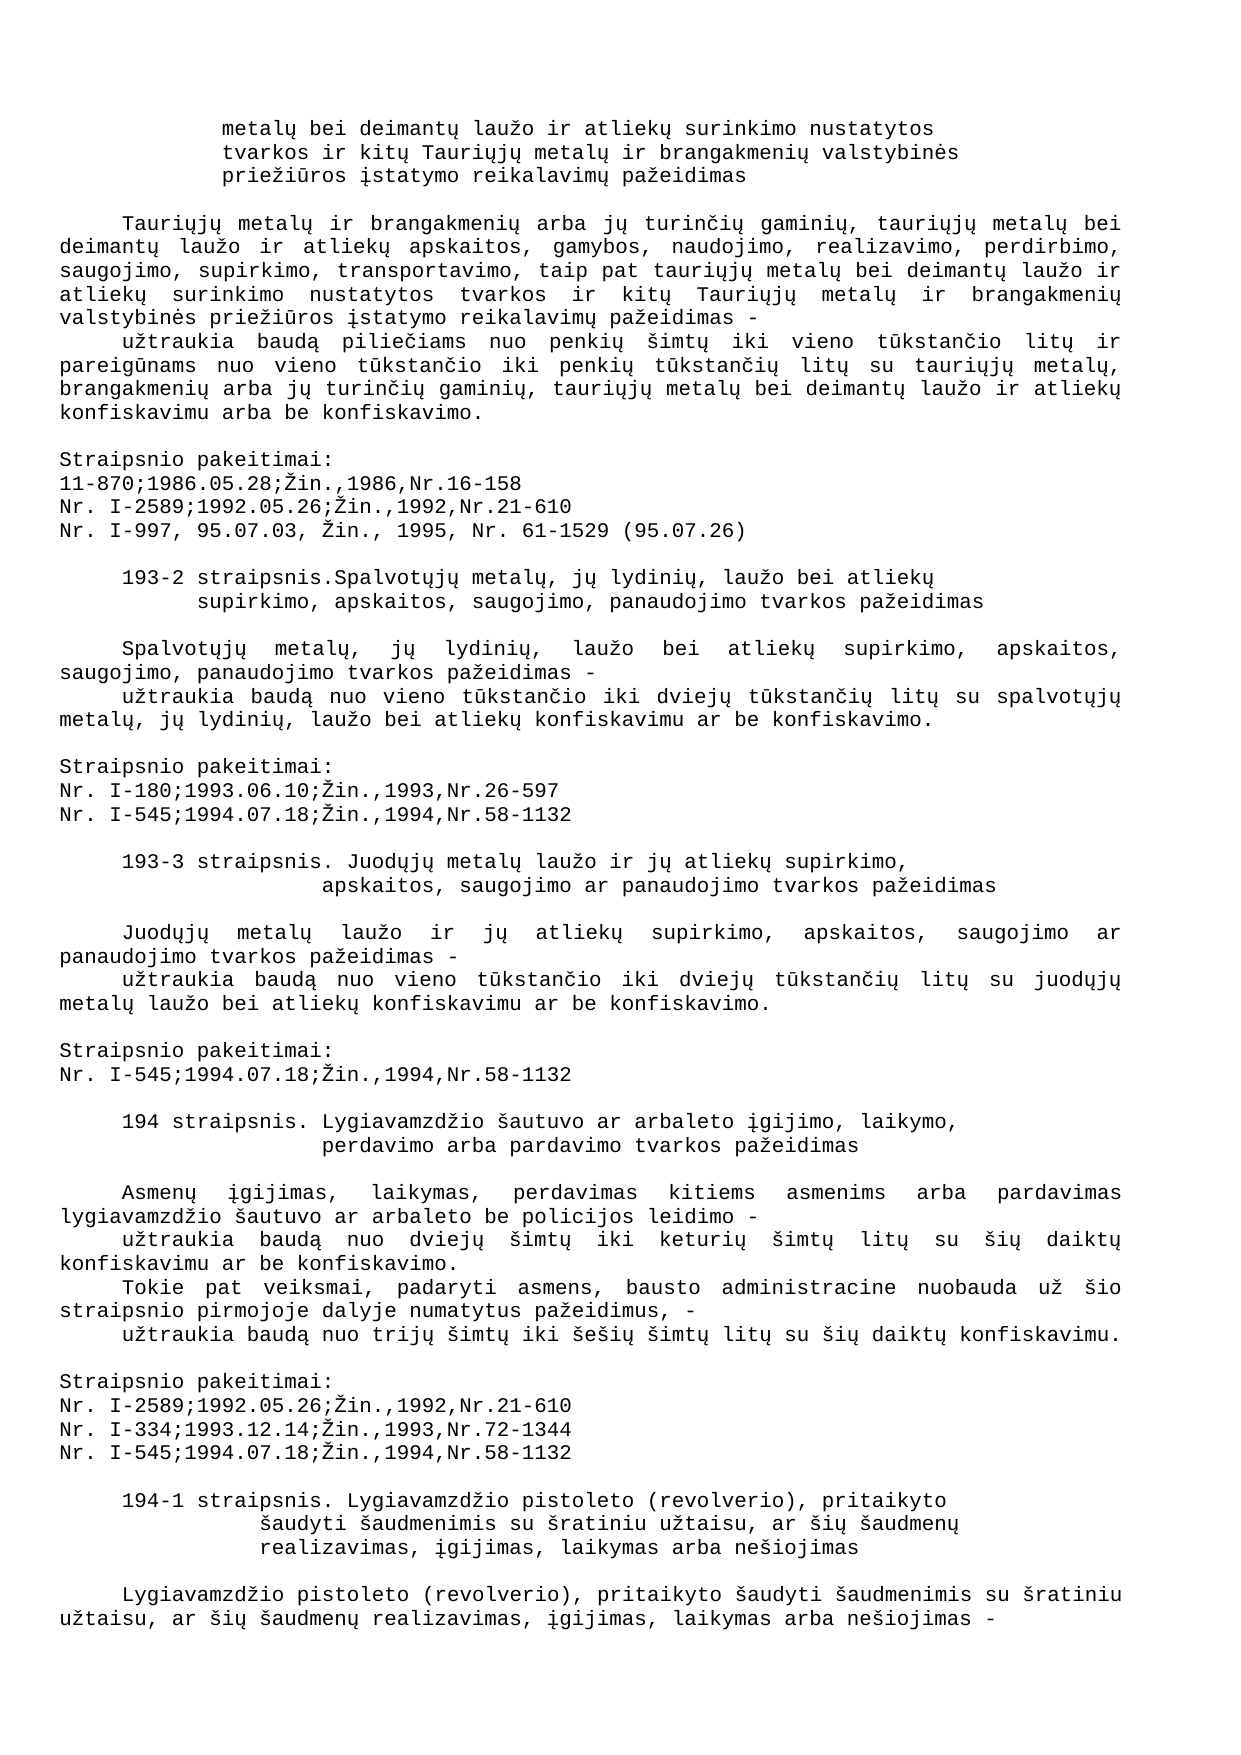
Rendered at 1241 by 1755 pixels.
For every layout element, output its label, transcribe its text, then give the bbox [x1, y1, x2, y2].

text Nr. I-334;1993.12.14;Žin.,1993,Nr.72-1344 [59, 1419, 1122, 1442]
text tvarkos ir kitų Tauriųjų metalų ir brangakmenių valstybinės [59, 142, 1122, 165]
text šaudyti šaudmenimis su šratiniu užtaisu, ar šių šaudmenų [59, 1513, 1122, 1537]
text apskaitos, saugojimo ar panaudojimo tvarkos pažeidimas [59, 875, 1122, 898]
text užtraukia baudą nuo vieno tūkstančio iki dviejų tūkstančių litų su juodųjų metalų laužo bei atliekų konfiskavimu ar be konfiskavimo. [59, 969, 1122, 1017]
text perdavimo arba pardavimo tvarkos pažeidimas [59, 1135, 1122, 1158]
text 194 straipsnis. Lygiavamzdžio šautuvo ar arbaleto įgijimo, laikymo, [59, 1111, 1122, 1135]
text Tauriųjų metalų ir brangakmenių arba jų turinčių gaminių, tauriųjų metalų bei deimantų laužo ir atliekų apskaitos, gamybos, naudojimo, realizavimo, perdirbimo, saugojimo, supirkimo, transportavimo, taip pat tauriųjų metalų bei deimantų laužo ir atliekų surinkimo nustatytos tvarkos ir kitų Tauriųjų metalų ir brangakmenių valstybinės priežiūros įstatymo reikalavimų pažeidimas - [59, 213, 1122, 331]
text 194-1 straipsnis. Lygiavamzdžio pistoleto (revolverio), pritaikyto [59, 1489, 1122, 1513]
text užtraukia baudą nuo dviejų šimtų iki keturių šimtų litų su šių daiktų konfiskavimu ar be konfiskavimo. [59, 1229, 1122, 1277]
text 193-3 straipsnis. Juodųjų metalų laužo ir jų atliekų supirkimo, [59, 851, 1122, 875]
text priežiūros įstatymo reikalavimų pažeidimas [59, 165, 1122, 189]
text Straipsnio pakeitimai: [59, 1371, 1122, 1395]
text Nr. I-2589;1992.05.26;Žin.,1992,Nr.21-610 [59, 1395, 1122, 1419]
text užtraukia baudą piliečiams nuo penkių šimtų iki vieno tūkstančio litų ir pareigūnams nuo vieno tūkstančio iki penkių tūkstančių litų su tauriųjų metalų, brangakmenių arba jų turinčių gaminių, tauriųjų metalų bei deimantų laužo ir atliekų konfiskavimu arba be konfiskavimo. [59, 331, 1122, 426]
text Nr. I-997, 95.07.03, Žin., 1995, Nr. 61-1529 (95.07.26) [59, 520, 1122, 544]
text Straipsnio pakeitimai: [59, 449, 1122, 473]
text Nr. I-2589;1992.05.26;Žin.,1992,Nr.21-610 [59, 496, 1122, 520]
text Nr. I-545;1994.07.18;Žin.,1994,Nr.58-1132 [59, 1064, 1122, 1088]
text Juodųjų metalų laužo ir jų atliekų supirkimo, apskaitos, saugojimo ar panaudojimo tvarkos pažeidimas - [59, 922, 1122, 969]
text Nr. I-545;1994.07.18;Žin.,1994,Nr.58-1132 [59, 1442, 1122, 1466]
text Tokie pat veiksmai, padaryti asmens, bausto administracine nuobauda už šio straipsnio pirmojoje dalyje numatytus pažeidimus, - [59, 1277, 1122, 1324]
text užtraukia baudą nuo vieno tūkstančio iki dviejų tūkstančių litų su spalvotųjų metalų, jų lydinių, laužo bei atliekų konfiskavimu ar be konfiskavimo. [59, 686, 1122, 733]
text Straipsnio pakeitimai: [59, 757, 1122, 780]
text Straipsnio pakeitimai: [59, 1040, 1122, 1064]
text supirkimo, apskaitos, saugojimo, panaudojimo tvarkos pažeidimas [59, 591, 1122, 615]
text realizavimas, įgijimas, laikymas arba nešiojimas [59, 1537, 1122, 1561]
text Lygiavamzdžio pistoleto (revolverio), pritaikyto šaudyti šaudmenimis su šratiniu užtaisu, ar šių šaudmenų realizavimas, įgijimas, laikymas arba nešiojimas - [59, 1584, 1122, 1631]
text Spalvotųjų metalų, jų lydinių, laužo bei atliekų supirkimo, apskaitos, saugojimo, panaudojimo tvarkos pažeidimas - [59, 638, 1122, 686]
text Asmenų įgijimas, laikymas, perdavimas kitiems asmenims arba pardavimas lygiavamzdžio šautuvo ar arbaleto be policijos leidimo - [59, 1182, 1122, 1229]
text metalų bei deimantų laužo ir atliekų surinkimo nustatytos [59, 118, 1122, 142]
text 193-2 straipsnis.Spalvotųjų metalų, jų lydinių, laužo bei atliekų [59, 567, 1122, 591]
text užtraukia baudą nuo trijų šimtų iki šešių šimtų litų su šių daiktų konfiskavimu. [59, 1324, 1122, 1348]
text Nr. I-545;1994.07.18;Žin.,1994,Nr.58-1132 [59, 804, 1122, 827]
text 11-870;1986.05.28;Žin.,1986,Nr.16-158 [59, 473, 1122, 496]
text Nr. I-180;1993.06.10;Žin.,1993,Nr.26-597 [59, 780, 1122, 804]
